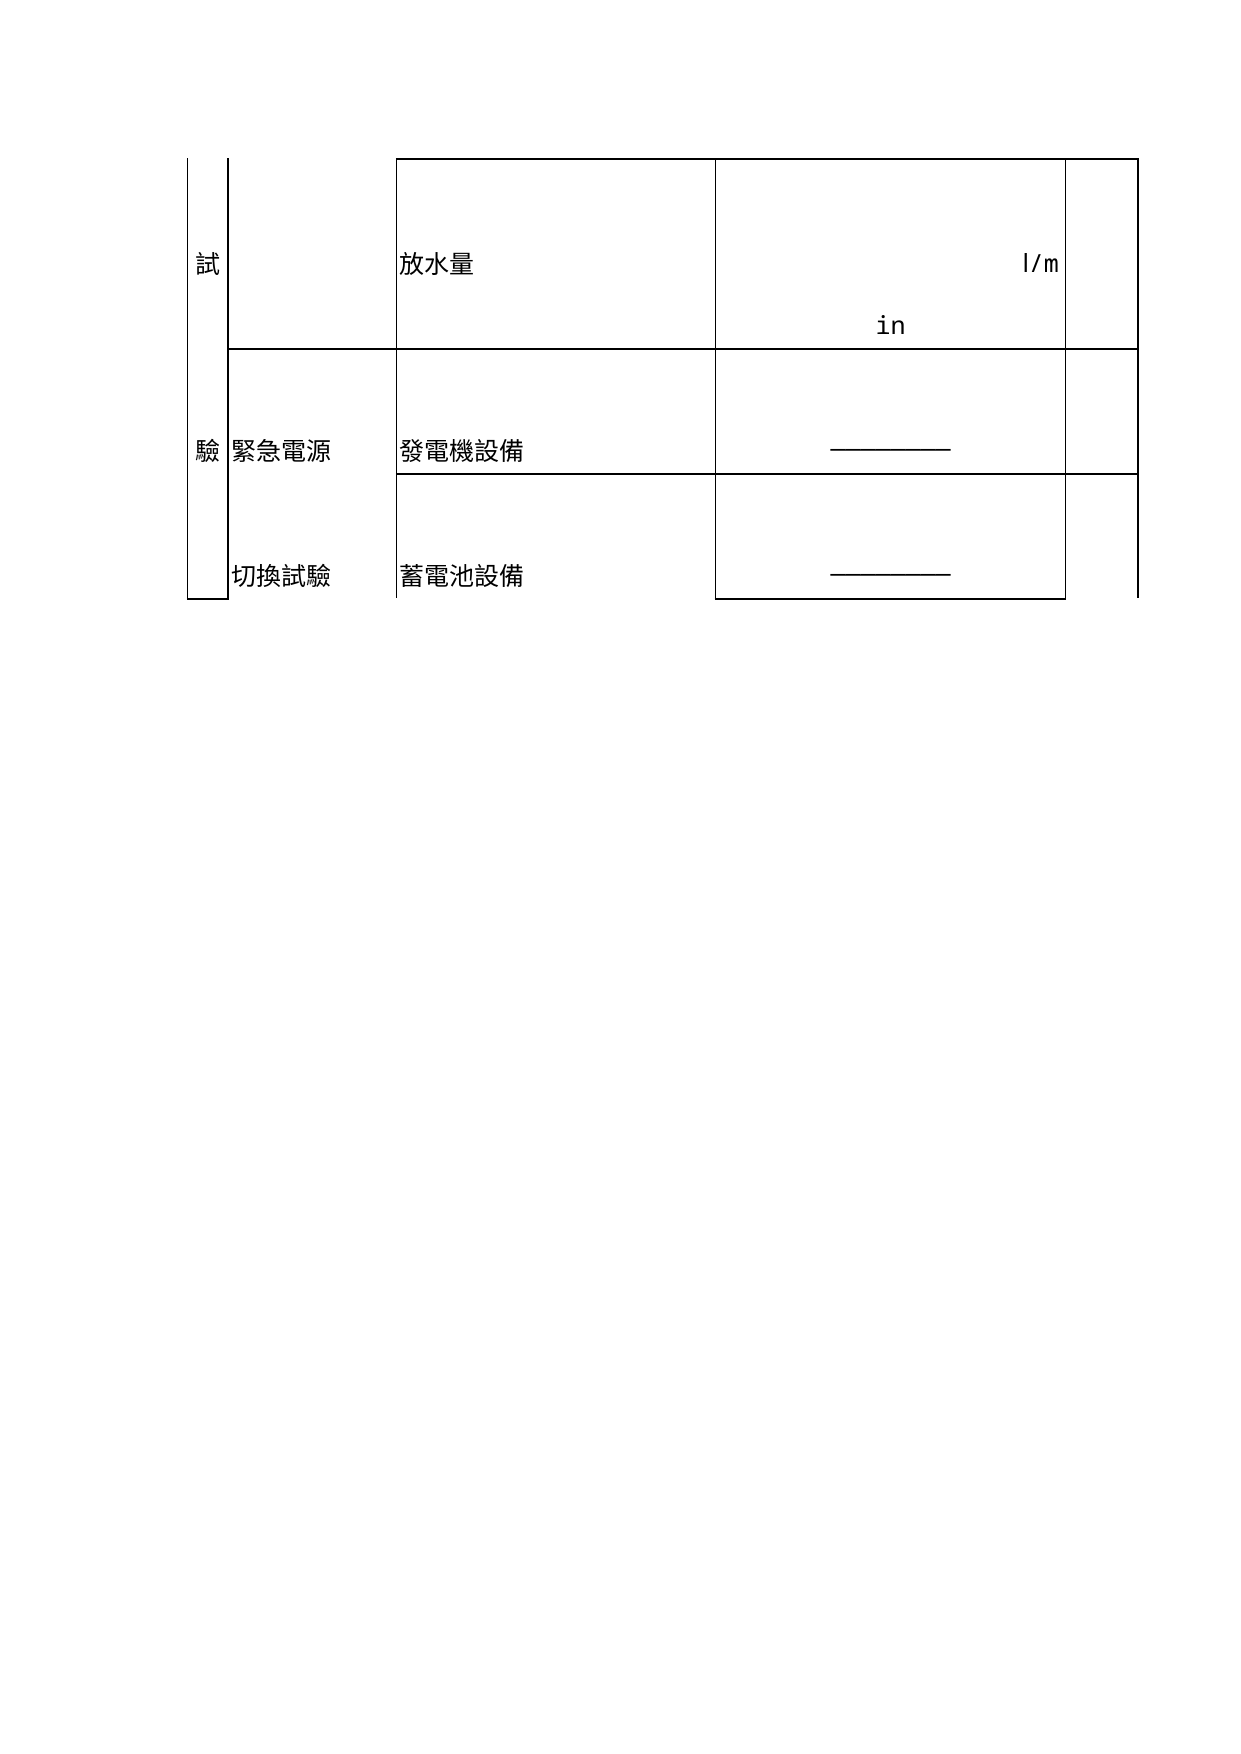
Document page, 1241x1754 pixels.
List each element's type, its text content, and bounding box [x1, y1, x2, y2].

table_cell [1066, 475, 1137, 598]
table_cell [1066, 350, 1137, 473]
table_cell 驗 [188, 348, 227, 473]
table_cell 放水量 [397, 160, 715, 348]
table_cell [188, 473, 227, 598]
table_cell 試 [188, 158, 227, 348]
table_cell 發電機設備 [397, 350, 715, 473]
table_cell 蓄電池設備 [397, 475, 715, 598]
table_cell l/min [716, 160, 1065, 348]
table_cell 緊急電源 [229, 350, 396, 473]
table_cell ──────── [716, 350, 1065, 473]
table_cell [229, 158, 396, 348]
table_cell [1066, 160, 1137, 348]
table_cell ──────── [716, 475, 1065, 598]
table_cell 切換試驗 [229, 473, 396, 598]
